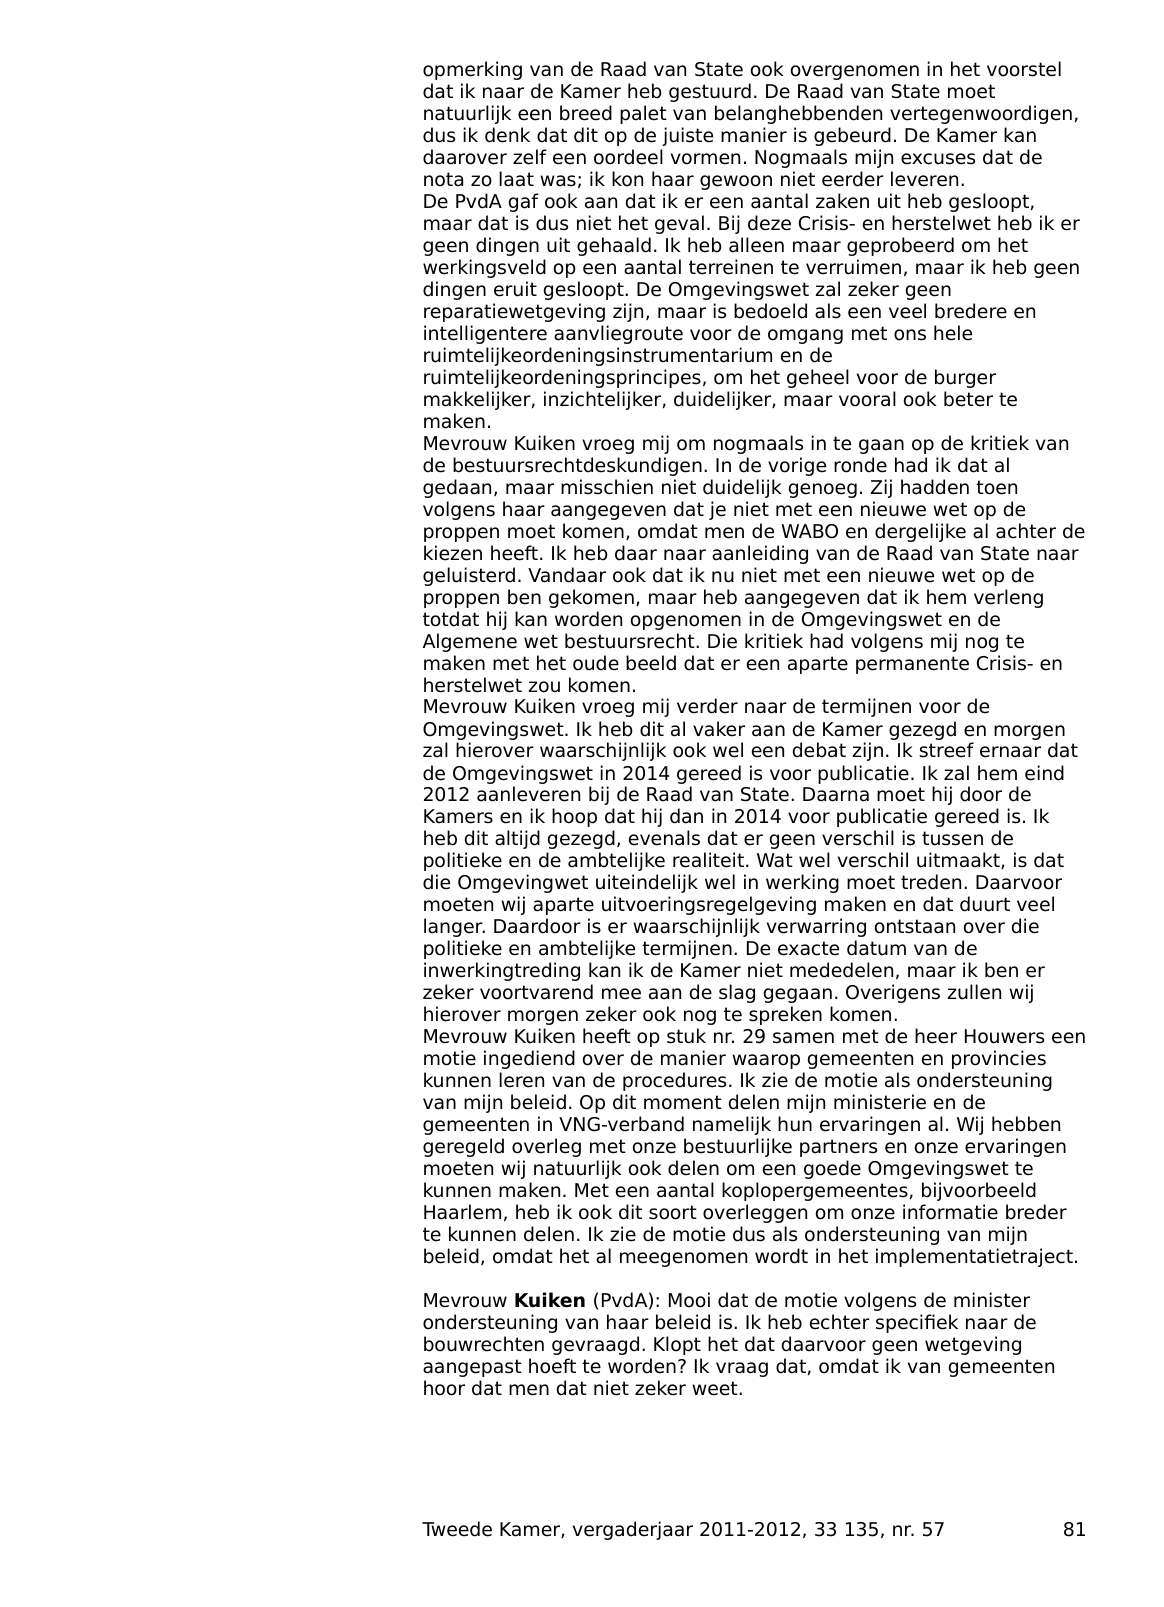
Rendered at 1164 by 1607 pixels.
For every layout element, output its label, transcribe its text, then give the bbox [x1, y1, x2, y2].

text Mevrouw Kuiken heeft op stuk nr. 29 samen met de heer Houwers een motie ingediend over de manier waarop gemeenten en provincies kunnen leren van de procedures. Ik zie de motie als ondersteuning van mijn beleid. Op dit moment delen mijn ministerie en de gemeenten in VNG-verband namelijk hun ervaringen al. Wij hebben geregeld overleg met onze bestuurlijke partners en onze ervaringen moeten wij natuurlijk ook delen om een goede Omgevingswet te kunnen maken. Met een aantal koplopergemeentes, bijvoorbeeld Haarlem, heb ik ook dit soort overleggen om onze informatie breder te kunnen delen. Ik zie de motie dus als ondersteuning van mijn beleid, omdat het al meegenomen wordt in het implementatietraject. [422, 1026, 1087, 1268]
text Mevrouw Kuiken (PvdA): Mooi dat de motie volgens de minister ondersteuning van haar beleid is. Ik heb echter specifiek naar de bouwrechten gevraagd. Klopt het dat daarvoor geen wetgeving aangepast hoeft te worden? Ik vraag dat, omdat ik van gemeenten hoor dat men dat niet zeker weet. [422, 1290, 1087, 1400]
text Mevrouw Kuiken vroeg mij om nogmaals in te gaan op de kritiek van de bestuursrechtdeskundigen. In de vorige ronde had ik dat al gedaan, maar misschien niet duidelijk genoeg. Zij hadden toen volgens haar aangegeven dat je niet met een nieuwe wet op de proppen moet komen, omdat men de WABO en dergelijke al achter de kiezen heeft. Ik heb daar naar aanleiding van de Raad van State naar geluisterd. Vandaar ook dat ik nu niet met een nieuwe wet op de proppen ben gekomen, maar heb aangegeven dat ik hem verleng totdat hij kan worden opgenomen in de Omgevingswet en de Algemene wet bestuursrecht. Die kritiek had volgens mij nog te maken met het oude beeld dat er een aparte permanente Crisis- en herstelwet zou komen. [422, 433, 1087, 696]
text Mevrouw Kuiken vroeg mij verder naar de termijnen voor de Omgevingswet. Ik heb dit al vaker aan de Kamer gezegd en morgen zal hierover waarschijnlijk ook wel een debat zijn. Ik streef ernaar dat de Omgevingswet in 2014 gereed is voor publicatie. Ik zal hem eind 2012 aanleveren bij de Raad van State. Daarna moet hij door de Kamers en ik hoop dat hij dan in 2014 voor publicatie gereed is. Ik heb dit altijd gezegd, evenals dat er geen verschil is tussen de politieke en de ambtelijke realiteit. Wat wel verschil uitmaakt, is dat die Omgevingwet uiteindelijk wel in werking moet treden. Daarvoor moeten wij aparte uitvoeringsregelgeving maken en dat duurt veel langer. Daardoor is er waarschijnlijk verwarring ontstaan over die politieke en ambtelijke termijnen. De exacte datum van de inwerkingtreding kan ik de Kamer niet mededelen, maar ik ben er zeker voortvarend mee aan de slag gegaan. Overigens zullen wij hierover morgen zeker ook nog te spreken komen. [422, 696, 1087, 1026]
text De PvdA gaf ook aan dat ik er een aantal zaken uit heb gesloopt, maar dat is dus niet het geval. Bij deze Crisis- en herstelwet heb ik er geen dingen uit gehaald. Ik heb alleen maar geprobeerd om het werkingsveld op een aantal terreinen te verruimen, maar ik heb geen dingen eruit gesloopt. De Omgevingswet zal zeker geen reparatiewetgeving zijn, maar is bedoeld als een veel bredere en intelligentere aanvliegroute voor de omgang met ons hele ruimtelijkeordeningsinstrumentarium en de ruimtelijkeordeningsprincipes, om het geheel voor de burger makkelijker, inzichtelijker, duidelijker, maar vooral ook beter te maken. [422, 191, 1087, 433]
text opmerking van de Raad van State ook overgenomen in het voorstel dat ik naar de Kamer heb gestuurd. De Raad van State moet natuurlijk een breed palet van belanghebbenden vertegenwoordigen, dus ik denk dat dit op de juiste manier is gebeurd. De Kamer kan daarover zelf een oordeel vormen. Nogmaals mijn excuses dat de nota zo laat was; ik kon haar gewoon niet eerder leveren. [422, 59, 1087, 191]
